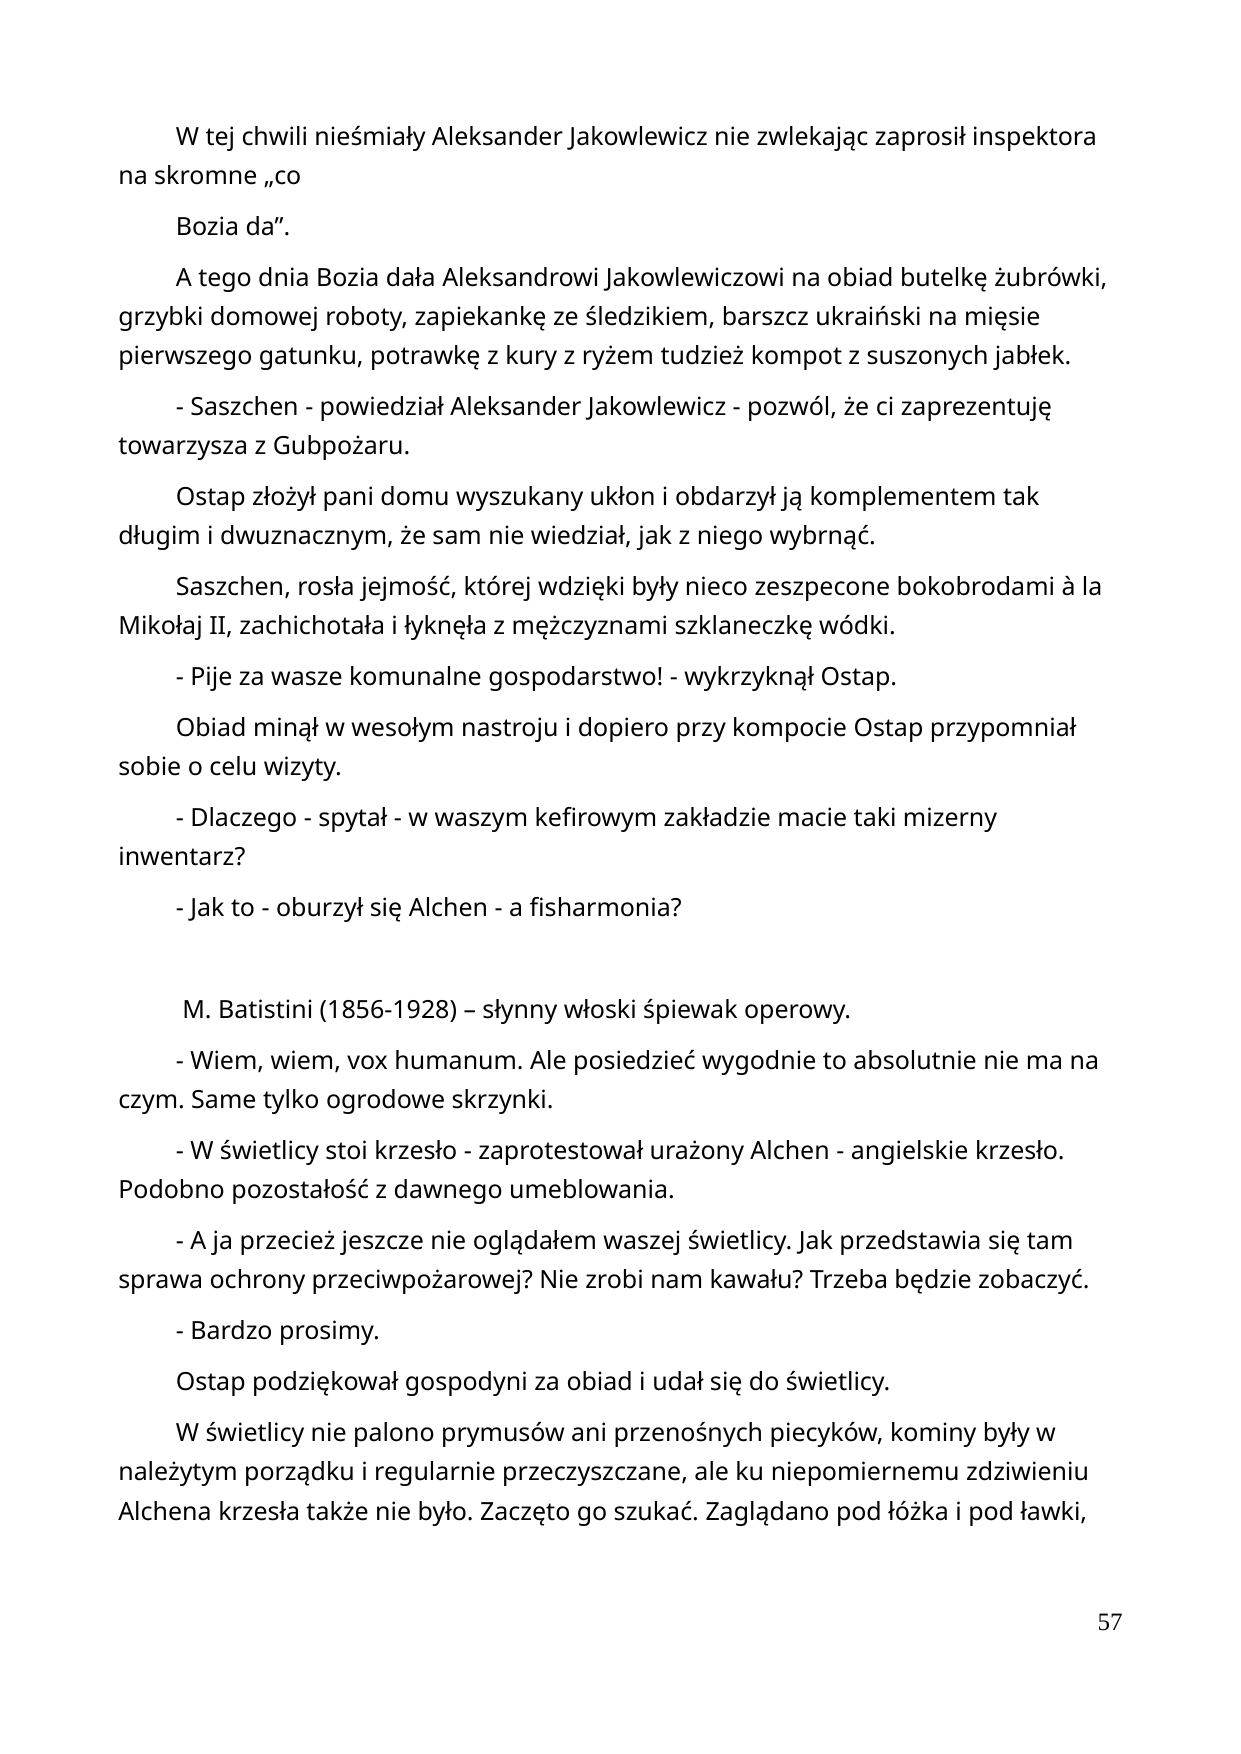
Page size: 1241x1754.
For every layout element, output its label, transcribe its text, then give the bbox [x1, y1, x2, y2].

text Ostap złożył pani domu wyszukany ukłon i obdarzył ją komplementem tak długim i dwuznacznym, że sam nie wiedział, jak z niego wybrnąć. [118, 478, 1122, 552]
text - Bardzo prosimy. [118, 1313, 1122, 1347]
text - Wiem, wiem, vox humanum. Ale posiedzieć wygodnie to absolutnie nie ma na czym. Same tylko ogrodowe skrzynki. [118, 1043, 1122, 1116]
text - W świetlicy stoi krzesło - zaprotestował urażony Alchen - angielskie krzesło. Podobno pozostałość z dawnego umeblowania. [118, 1133, 1122, 1206]
text - Pije za wasze komunalne gospodarstwo! - wykrzyknął Ostap. [118, 659, 1122, 693]
text A tego dnia Bozia dała Aleksandrowi Jakowlewiczowi na obiad butelkę żubrówki, grzybki domowej roboty, zapiekankę ze śledzikiem, barszcz ukraiński na mięsie pierwszego gatunku, potrawkę z kury z ryżem tudzież kompot z suszonych jabłek. [118, 259, 1122, 372]
text W świetlicy nie palono prymusów ani przenośnych piecyków, kominy były w należytym porządku i regularnie przeczyszczane, ale ku niepomiernemu zdziwieniu Alchena krzesła także nie było. Zaczęto go szukać. Zaglądano pod łóżka i pod ławki, [118, 1415, 1122, 1527]
text Ostap podziękował gospodyni za obiad i udał się do świetlicy. [118, 1364, 1122, 1398]
text W tej chwili nieśmiały Aleksander Jakowlewicz nie zwlekając zaprosił inspektora na skromne „co [118, 118, 1122, 191]
text - Jak to - oburzył się Alchen - a fisharmonia? [118, 890, 1122, 924]
text - Dlaczego - spytał - w waszym kefirowym zakładzie macie taki mizerny inwentarz? [118, 800, 1122, 873]
text Bozia da”. [118, 208, 1122, 242]
text Saszchen, rosła jejmość, której wdzięki były nieco zeszpecone bokobrodami à la Mikołaj II, zachichotała i łyknęła z mężczyznami szklaneczkę wódki. [118, 569, 1122, 642]
text Obiad minął w wesołym nastroju i dopiero przy kompocie Ostap przypomniał sobie o celu wizyty. [118, 710, 1122, 783]
text - A ja przecież jeszcze nie oglądałem waszej świetlicy. Jak przedstawia się tam sprawa ochrony przeciwpożarowej? Nie zrobi nam kawału? Trzeba będzie zobaczyć. [118, 1223, 1122, 1296]
text M. Batistini (1856-1928) – słynny włoski śpiewak operowy. [118, 992, 1122, 1026]
text - Saszchen - powiedział Aleksander Jakowlewicz - pozwól, że ci zaprezentuję towarzysza z Gubpożaru. [118, 388, 1122, 462]
